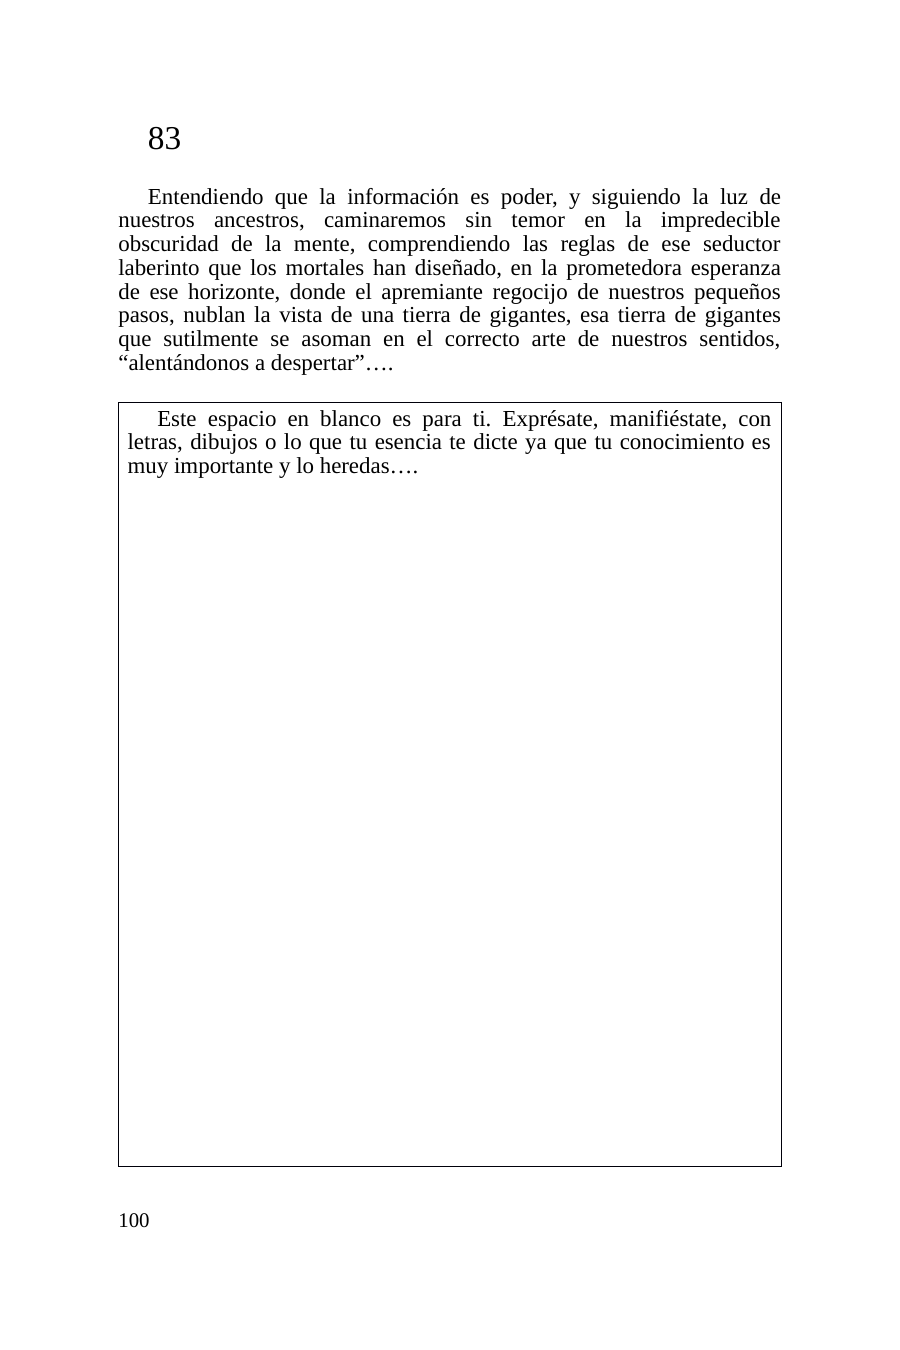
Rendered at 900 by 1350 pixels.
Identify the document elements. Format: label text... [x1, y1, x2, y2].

text Entendiendo que la información es poder, y siguiendo la luz de nuestros ancestros, caminaremos sin temor en la impredecible obscuridad de la mente, comprendiendo las reglas de ese seductor laberinto que los mortales han diseñado, en la prometedora esperanza de ese horizonte, donde el apremiante regocijo de nuestros pequeños pasos, nublan la vista de una tierra de gigantes, esa tierra de gigantes que sutilmente se asoman en el correcto arte de nuestros sentidos, “alentándonos a despertar”…. [118, 183, 782, 375]
text Este espacio en blanco es para ti. Exprésate, manifiéstate, con letras, dibujos o lo que tu esencia te dicte ya que tu conocimiento es muy importante y lo heredas…. [119, 403, 781, 479]
text 83 [118, 118, 782, 156]
